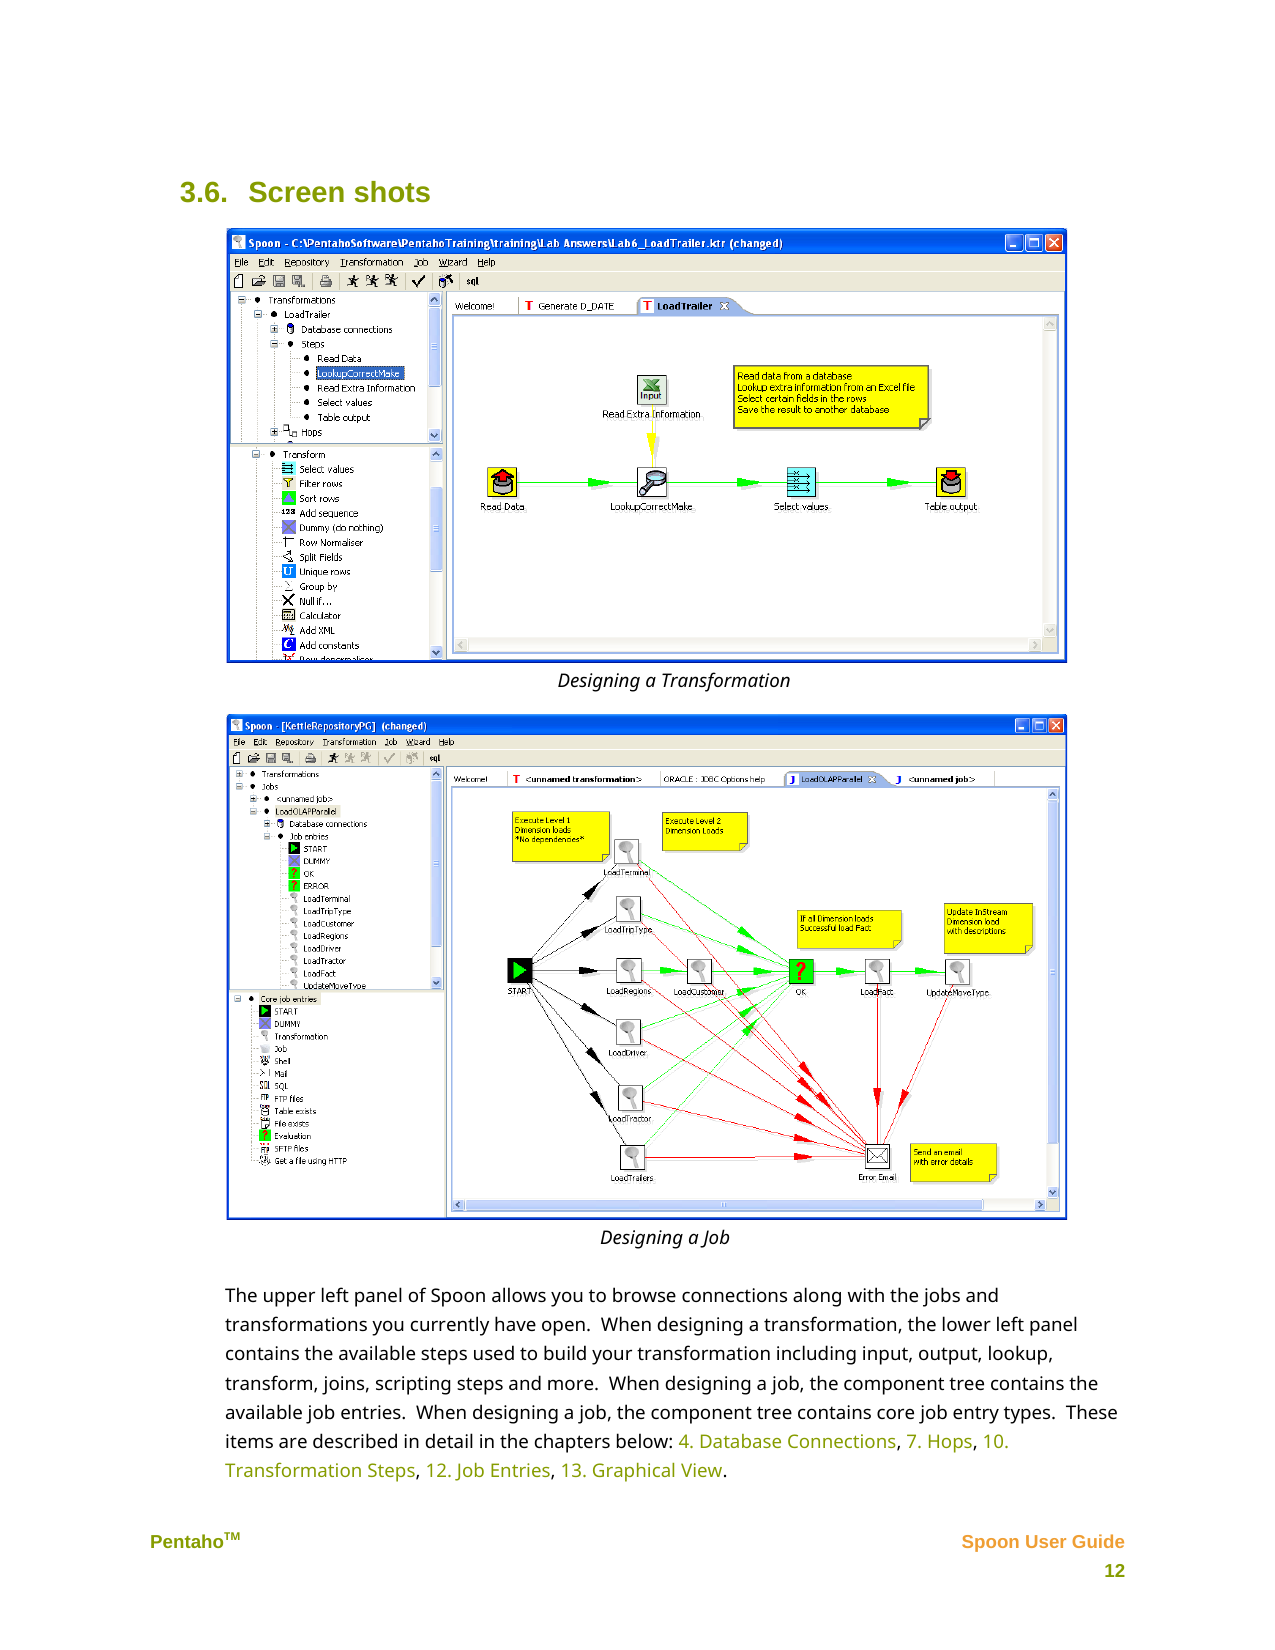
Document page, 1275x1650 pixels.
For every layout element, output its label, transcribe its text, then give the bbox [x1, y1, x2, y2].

text Designing a Transformation [225, 216, 1125, 693]
subtitle Screen shots [179, 175, 1125, 210]
text Designing a Job [225, 693, 1125, 1250]
text The upper left panel of Spoon allows you to browse connections along with the jobs and transformations you currently have open. When designing a transformation, the lower left panel contains the available steps used to build your transformation including input, output, lookup, transform, joins, scripting steps and more. When designing a job, the component tree contains the available job entries. When designing a job, the component tree contains core job entry types. These items are described in detail in the chapters below: 4. Database Connections, 7. Hops, 10. Transformation Steps, 12. Job Entries, 13. Graphical View. [225, 1279, 1125, 1483]
picture [226, 714, 1068, 1220]
picture [226, 228, 1068, 663]
